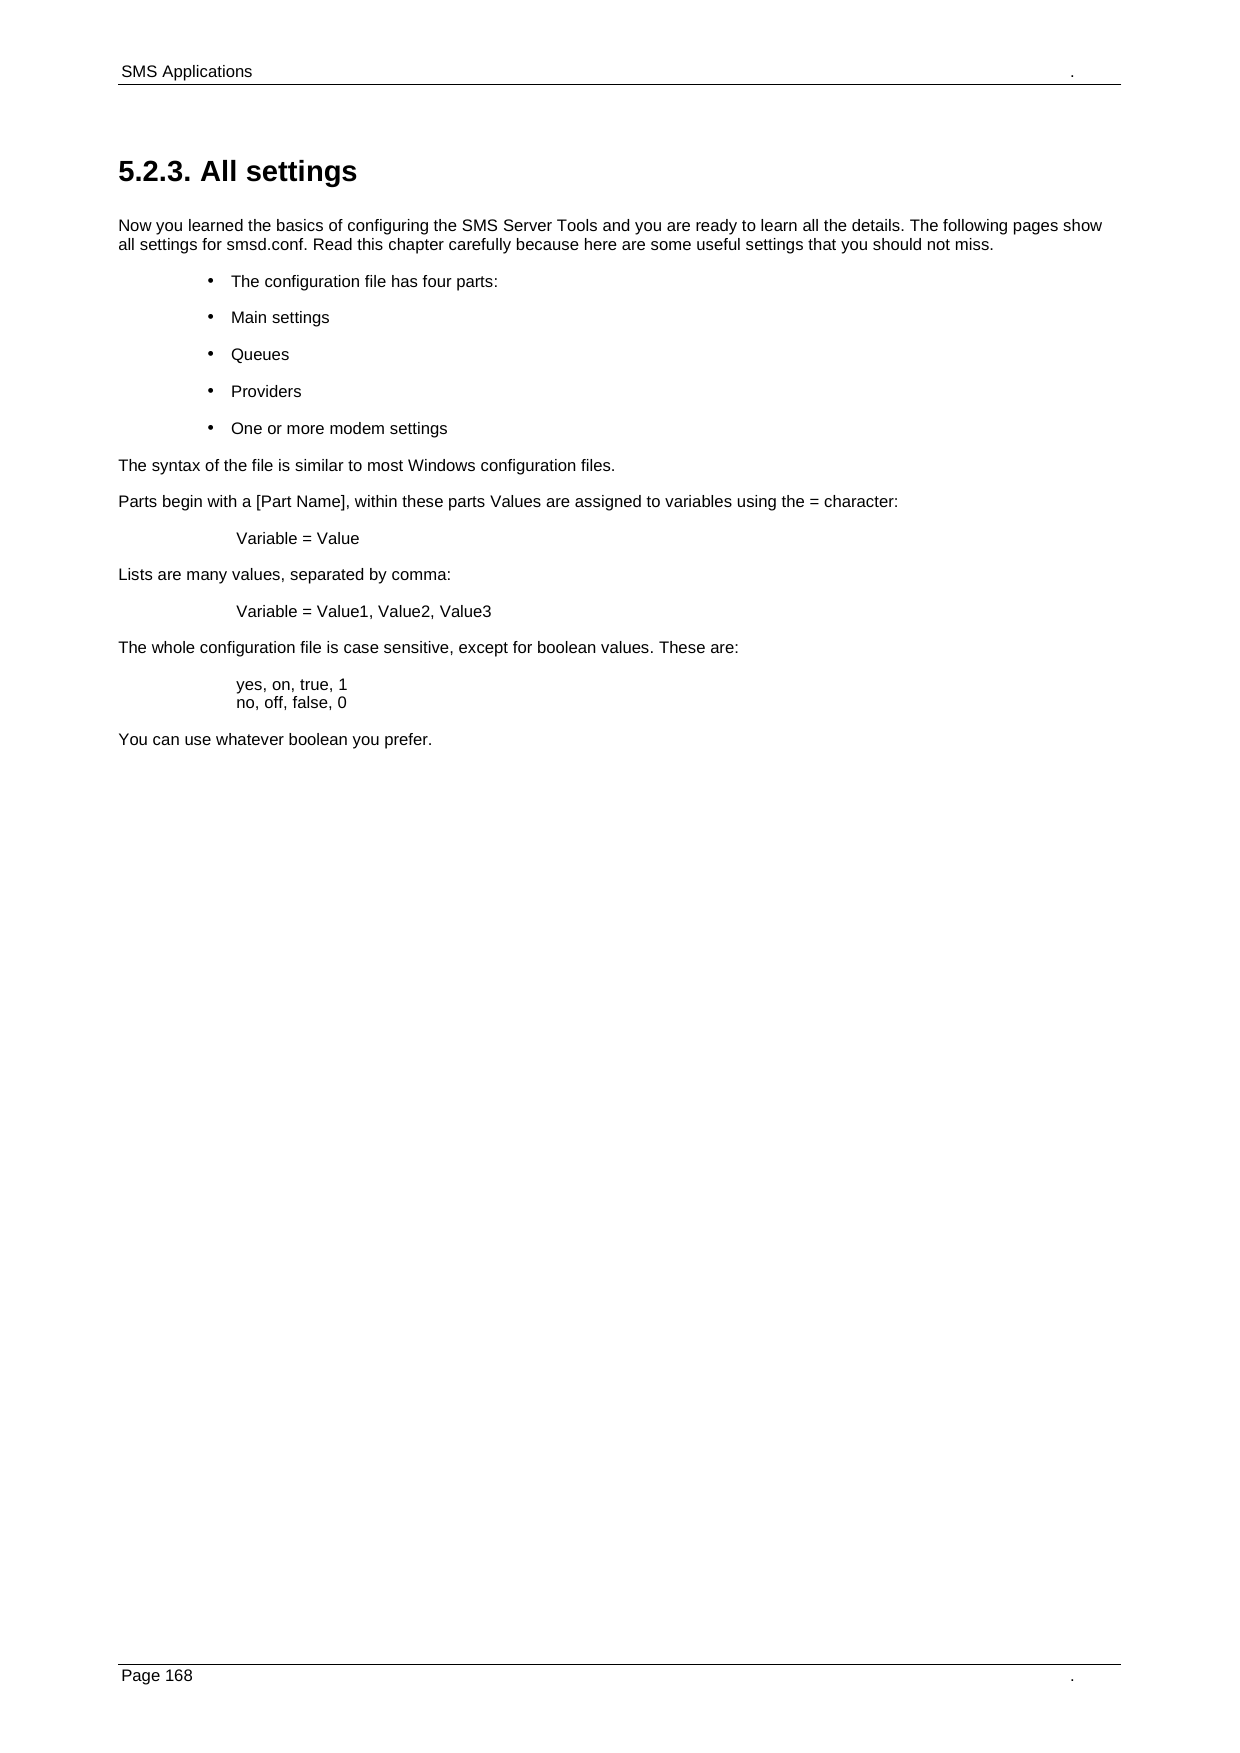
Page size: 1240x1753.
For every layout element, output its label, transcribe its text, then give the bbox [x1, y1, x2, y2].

list Queues [207, 346, 1121, 365]
list One or more modem settings [207, 419, 1121, 438]
text Lists are many values, separated by comma: [118, 566, 1121, 584]
list Providers [207, 382, 1121, 402]
text The syntax of the file is similar to most Windows configuration files. [118, 456, 1121, 475]
list Main settings [207, 309, 1121, 328]
text The whole configuration file is case sensitive, except for boolean values. These are: [118, 638, 1121, 657]
text You can use whatever boolean you prefer. [118, 730, 1121, 749]
text Variable = Value1, Value2, Value3 [118, 602, 1121, 621]
text Parts begin with a [Part Name], within these parts Values are assigned to variables using the = character: [118, 493, 1121, 511]
list The configuration file has four parts: [207, 272, 1121, 291]
text Now you learned the basics of configuring the SMS Server Tools and you are ready to learn all the details. The following pages show all settings for smsd.conf. Read this chapter carefully because here are some useful settings that you should not miss. [118, 217, 1121, 254]
subtitle All settings [118, 154, 1121, 187]
text yes, on, true, 1 no, off, false, 0 [118, 675, 1121, 712]
text Variable = Value [118, 529, 1121, 548]
